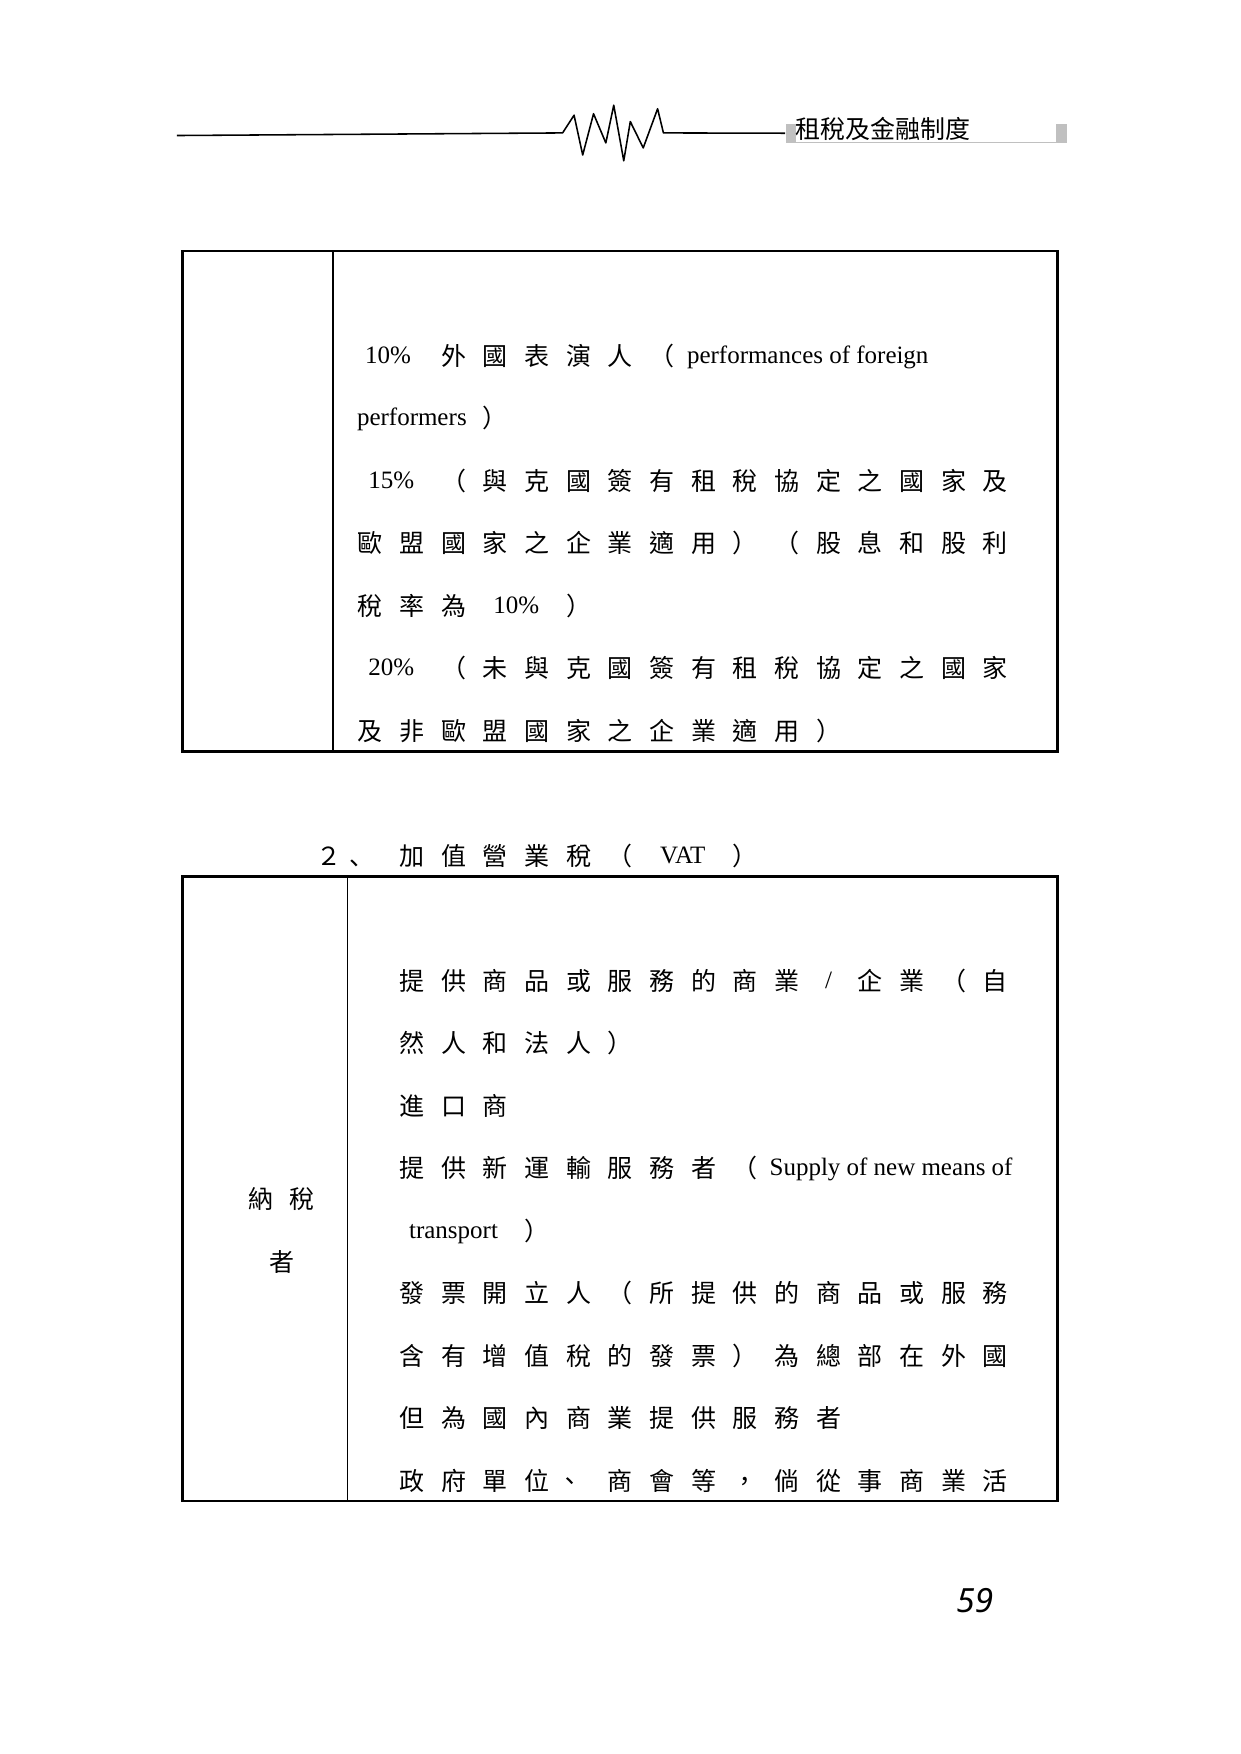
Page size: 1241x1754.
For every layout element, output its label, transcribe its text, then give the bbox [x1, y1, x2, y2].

text ２、加值營業稅（VAT） [281, 813, 1058, 875]
table_header 提供商品或服務的商業/企業（自然人和法人） 進口商 提供新運輸服務者（Supply of new means of transport） 發票開立人（所提供的商品或服務含有增值稅的發票）為總部在外國但為國內商業提供服務者 政府單位、商會等，倘從事商業活 [348, 878, 1056, 1500]
table_header 納稅者 [184, 878, 347, 1500]
table_cell [184, 252, 332, 750]
table_cell 10% 外國表演人（performances of foreign performers） 15%（與克國簽有租稅協定之國家及歐盟國家之企業適用）（股息和股利稅率為10%） 20%（未與克國簽有租稅協定之國家及非歐盟國家之企業適用） [334, 252, 1056, 750]
